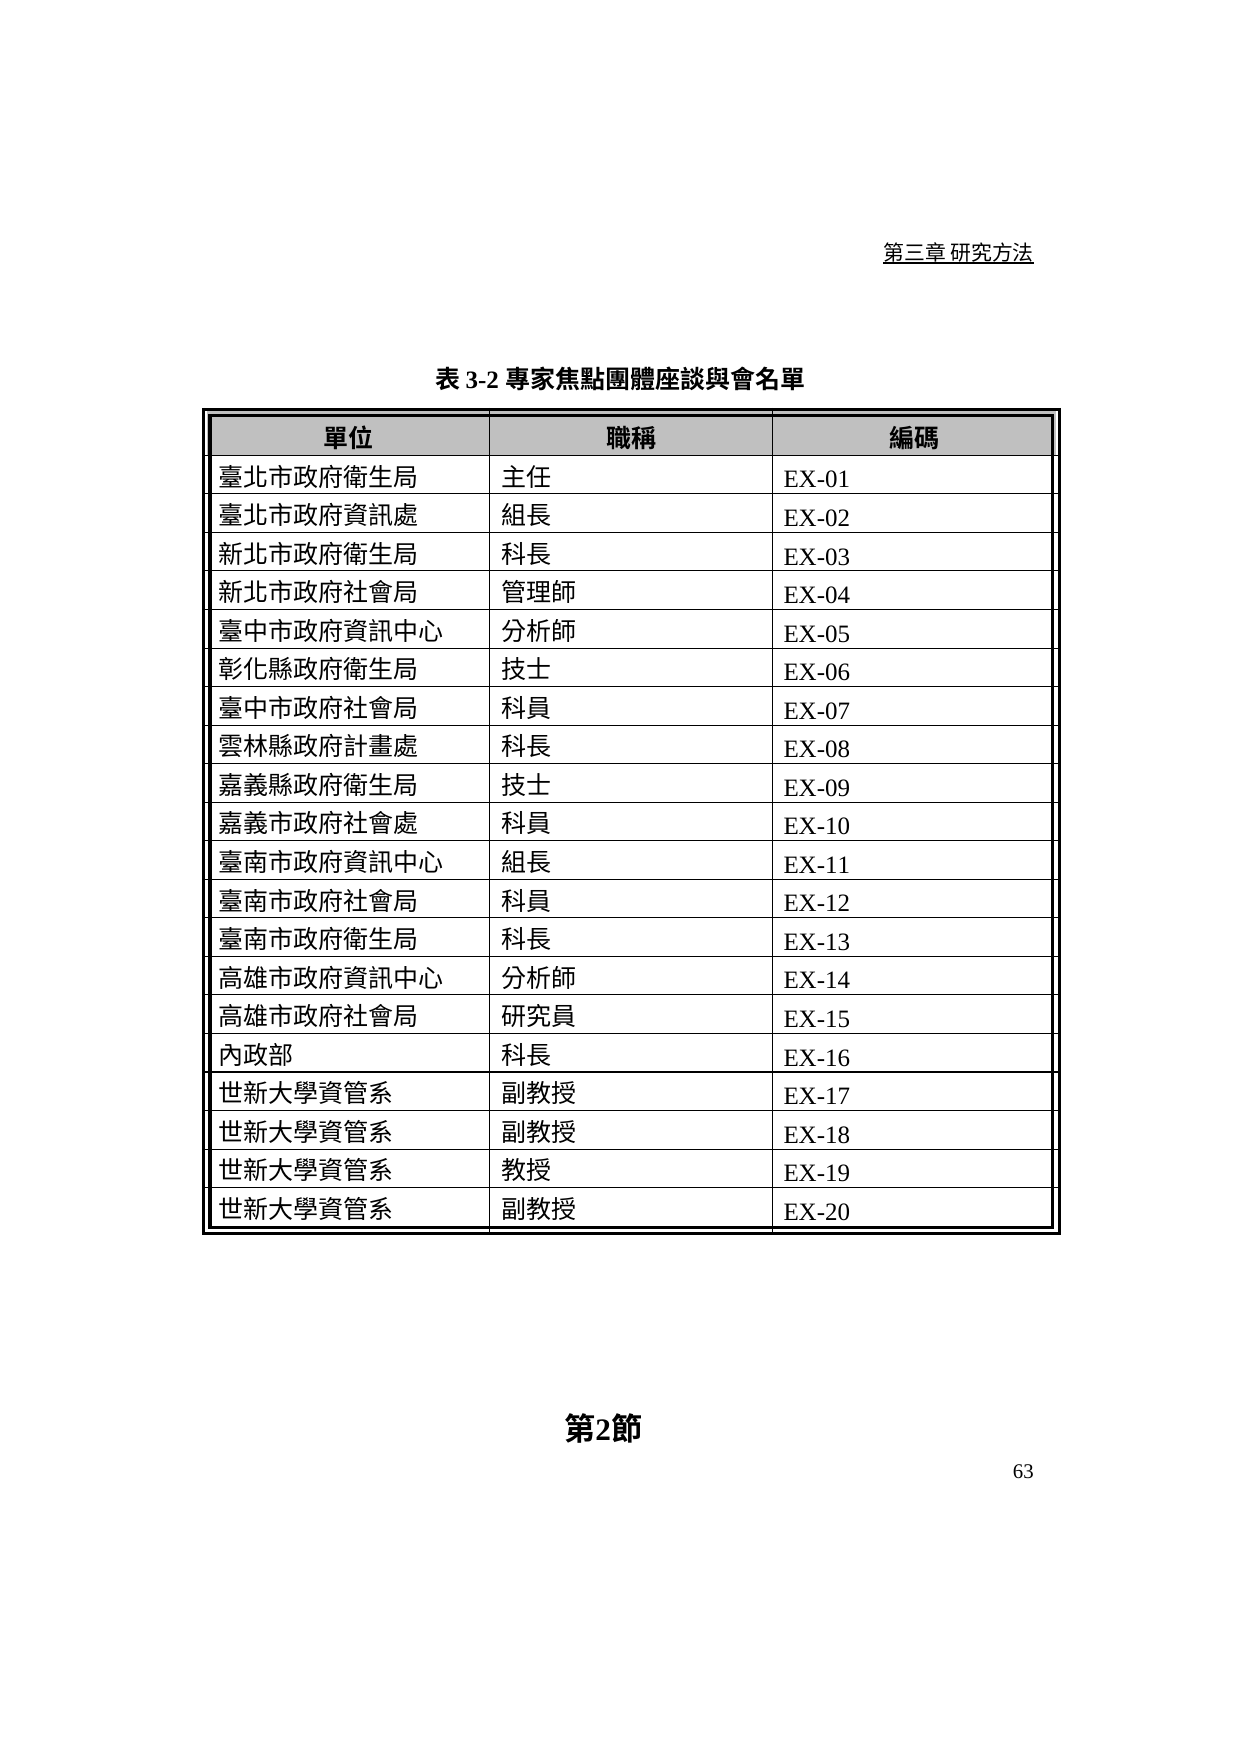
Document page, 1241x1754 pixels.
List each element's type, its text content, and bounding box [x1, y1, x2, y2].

table_cell 分析師 [490, 610, 772, 647]
table_cell EX-17 [773, 1073, 1051, 1110]
table_cell 副教授 [490, 1188, 772, 1226]
table_cell 世新大學資管系 [212, 1111, 489, 1148]
table_cell 科長 [490, 533, 772, 570]
table_cell EX-01 [773, 456, 1051, 493]
table_cell 臺北市政府衛生局 [212, 456, 489, 493]
table_cell EX-08 [773, 726, 1051, 763]
table_cell 世新大學資管系 [212, 1150, 489, 1187]
table_cell EX-15 [773, 995, 1051, 1033]
table_cell 研究員 [490, 995, 772, 1033]
table_cell 管理師 [490, 571, 772, 609]
text 表3-2 專家焦點團體座談與會名單 [207, 358, 1033, 395]
table_cell 技士 [490, 764, 772, 802]
table_header 職稱 [490, 417, 772, 455]
table_cell 世新大學資管系 [212, 1073, 489, 1110]
table_cell 臺中市政府資訊中心 [212, 610, 489, 647]
table_cell EX-09 [773, 764, 1051, 802]
table_cell 臺南市政府資訊中心 [212, 841, 489, 879]
table_cell EX-07 [773, 687, 1051, 724]
table_cell 教授 [490, 1150, 772, 1187]
table_cell EX-06 [773, 649, 1051, 686]
table_cell 內政部 [212, 1034, 489, 1071]
table_cell 技士 [490, 649, 772, 686]
table_cell 新北市政府衛生局 [212, 533, 489, 570]
table_cell 組長 [490, 494, 772, 532]
table_cell 科員 [490, 687, 772, 724]
table_cell 分析師 [490, 957, 772, 994]
table_cell EX-14 [773, 957, 1051, 994]
table_cell 科長 [490, 1034, 772, 1071]
table_cell 高雄市政府社會局 [212, 995, 489, 1033]
table_cell 嘉義縣政府衛生局 [212, 764, 489, 802]
table_cell 科長 [490, 918, 772, 956]
table_cell 臺南市政府社會局 [212, 880, 489, 917]
table_cell 科長 [490, 726, 772, 763]
table_cell 主任 [490, 456, 772, 493]
table_cell EX-18 [773, 1111, 1051, 1148]
table_cell 副教授 [490, 1111, 772, 1148]
table_cell 嘉義市政府社會處 [212, 803, 489, 840]
table_cell EX-11 [773, 841, 1051, 879]
table_header 單位 [207, 411, 489, 455]
table_cell 高雄市政府資訊中心 [212, 957, 489, 994]
table_cell 臺中市政府社會局 [212, 687, 489, 724]
table_cell EX-19 [773, 1150, 1051, 1187]
table_cell EX-04 [773, 571, 1051, 609]
table_cell EX-12 [773, 880, 1051, 917]
table_cell 彰化縣政府衛生局 [212, 649, 489, 686]
table_cell 科員 [490, 803, 772, 840]
table_cell EX-16 [773, 1034, 1051, 1071]
table_cell EX-02 [773, 494, 1051, 532]
table_cell 臺南市政府衛生局 [212, 918, 489, 956]
table_cell EX-05 [773, 610, 1051, 647]
table_cell 新北市政府社會局 [212, 571, 489, 609]
table_cell 世新大學資管系 [212, 1188, 489, 1226]
table_header 編碼 [773, 411, 1056, 455]
table_cell EX-03 [773, 533, 1051, 570]
table_cell 副教授 [490, 1073, 772, 1110]
table_cell EX-13 [773, 918, 1051, 956]
table_cell EX-20 [773, 1188, 1051, 1226]
table_cell 科員 [490, 880, 772, 917]
table_cell EX-10 [773, 803, 1051, 840]
table_cell 臺北市政府資訊處 [212, 494, 489, 532]
table_cell 雲林縣政府計畫處 [212, 726, 489, 763]
table_cell 組長 [490, 841, 772, 879]
